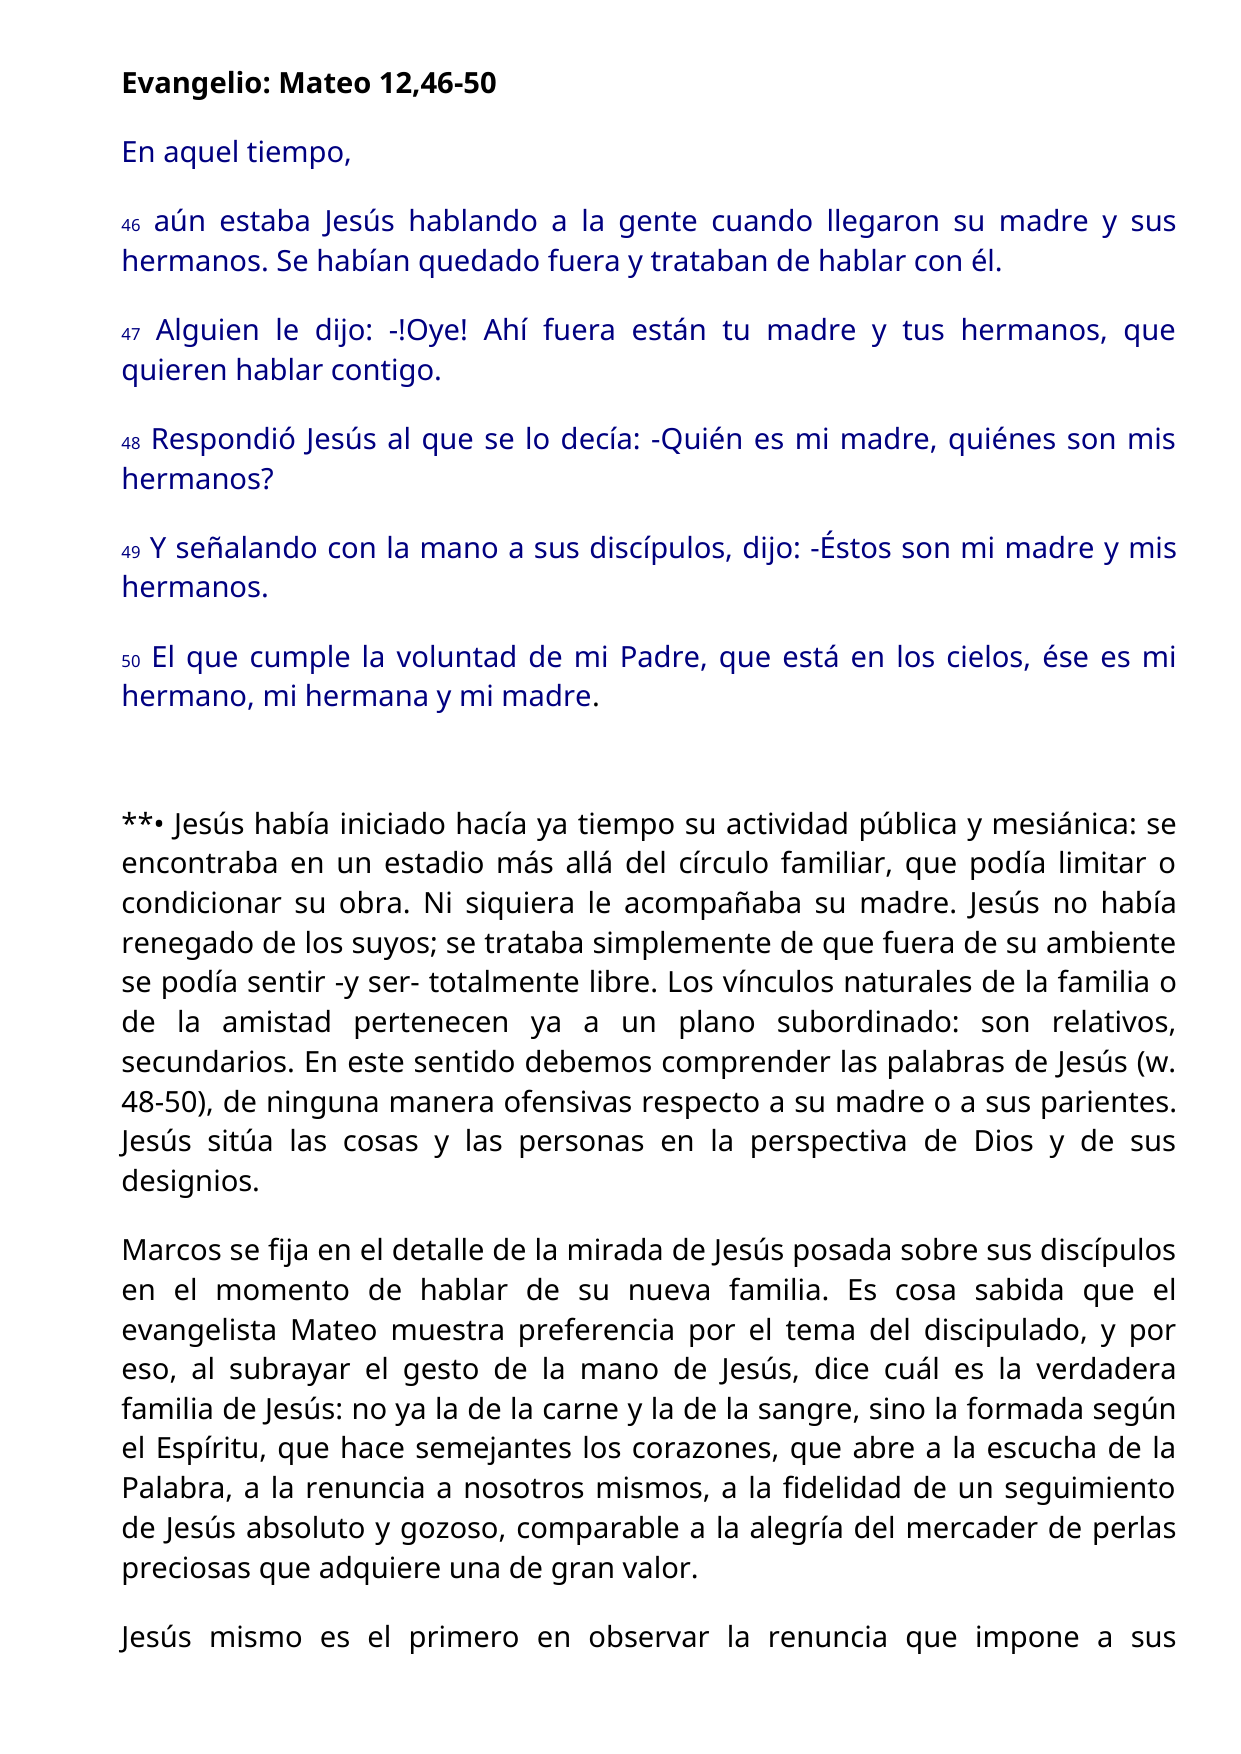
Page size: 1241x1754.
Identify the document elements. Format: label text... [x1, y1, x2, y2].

table_header Evangelio: Mateo 12,46-50 En aquel tiempo, 46 aún estaba Jesús hablando a la gente cuando llegaron su madre y sus hermanos. Se habían quedado fuera y trataban de hablar con él. 47 Alguien le dijo: -!Oye! Ahí fuera están tu madre y tus hermanos, que quieren hablar contigo. 48 Respondió Jesús al que se lo decía: -Quién es mi madre, quiénes son mis hermanos? 49 Y señalando con la mano a sus discípulos, dijo: -Éstos son mi madre y mis hermanos. 50 El que cumple la voluntad de mi Padre, que está en los cielos, ése es mi hermano, mi hermana y mi madre. **• Jesús había iniciado hacía ya tiempo su actividad pública y mesiánica: se encontraba en un estadio más allá del círculo familiar, que podía limitar o condicionar su obra. Ni siquiera le acompañaba su madre. Jesús no había renegado de los suyos; se trataba simplemente de que fuera de su ambiente se podía sentir -y ser- totalmente libre. Los vínculos naturales de la familia o de la amistad pertenecen ya a un plano subordinado: son relativos, secundarios. En este sentido debemos comprender las palabras de Jesús (w. 48-50), de ninguna manera ofensivas respecto a su madre o a sus parientes. Jesús sitúa las cosas y las personas en la perspectiva de Dios y de sus designios. Marcos se fija en el detalle de la mirada de Jesús posada sobre sus discípulos en el momento de hablar de su nueva familia. Es cosa sabida que el evangelista Mateo muestra preferencia por el tema del discipulado, y por eso, al subrayar el gesto de la mano de Jesús, dice cuál es la verdadera familia de Jesús: no ya la de la carne y la de la sangre, sino la formada según el Espíritu, que hace semejantes los corazones, que abre a la escucha de la Palabra, a la renuncia a nosotros mismos, a la fidelidad de un seguimiento de Jesús absoluto y gozoso, comparable a la alegría del mercader de perlas preciosas que adquiere una de gran valor. Jesús mismo es el primero en observar la renuncia que impone a sus [118, 59, 1181, 1659]
